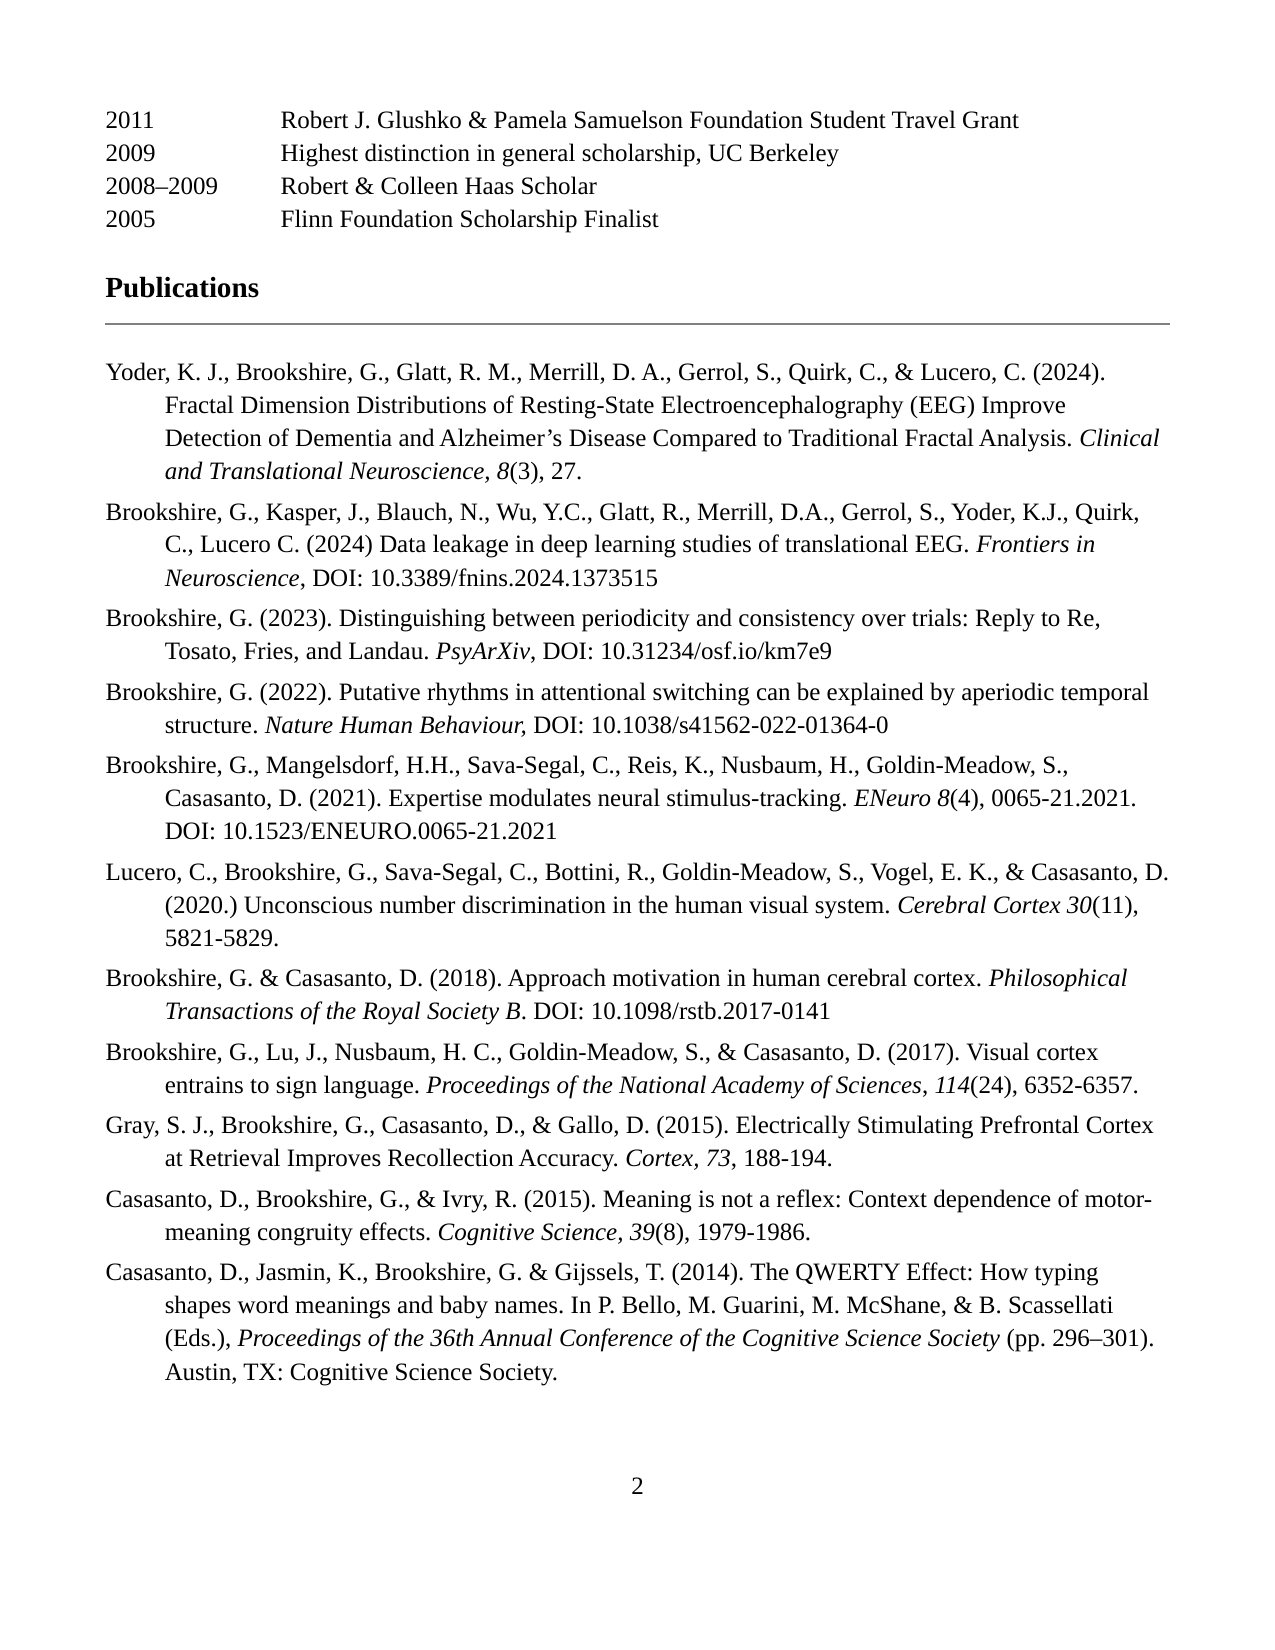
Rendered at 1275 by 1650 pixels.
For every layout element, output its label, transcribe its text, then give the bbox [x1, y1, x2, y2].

text Brookshire, G., Kasper, J., Blauch, N., Wu, Y.C., Glatt, R., Merrill, D.A., Gerrol, S., Yoder, K.J., Quirk, C., Lucero C. (2024) Data leakage in deep learning studies of translational EEG. Frontiers in Neuroscience, DOI: 10.3389/fnins.2024.1373515 [105, 497, 1170, 591]
text Gray, S. J., Brookshire, G., Casasanto, D., & Gallo, D. (2015). Electrically Stimulating Prefrontal Cortex at Retrieval Improves Recollection Accuracy. Cortex, 73, 188-194. [105, 1110, 1170, 1172]
text Yoder, K. J., Brookshire, G., Glatt, R. M., Merrill, D. A., Gerrol, S., Quirk, C., & Lucero, C. (2024). Fractal Dimension Distributions of Resting-State Electroencephalography (EEG) Improve Detection of Dementia and Alzheimer’s Disease Compared to Traditional Fractal Analysis. Clinical and Translational Neuroscience, 8(3), 27. [105, 357, 1170, 485]
text 2011 Robert J. Glushko & Pamela Samuelson Foundation Student Travel Grant [105, 105, 1170, 134]
text Brookshire, G. & Casasanto, D. (2018). Approach motivation in human cerebral cortex. Philosophical Transactions of the Royal Society B. DOI: 10.1098/rstb.2017-0141 [105, 963, 1170, 1025]
text 2008–2009 Robert & Colleen Haas Scholar [105, 171, 1170, 200]
text Casasanto, D., Jasmin, K., Brookshire, G. & Gijssels, T. (2014). The QWERTY Effect: How typing shapes word meanings and baby names. In P. Bello, M. Guarini, M. McShane, & B. Scassellati (Eds.), Proceedings of the 36th Annual Conference of the Cognitive Science Society (pp. 296–301). Austin, TX: Cognitive Science Society. [105, 1257, 1170, 1385]
text Lucero, C., Brookshire, G., Sava-Segal, C., Bottini, R., Goldin-Meadow, S., Vogel, E. K., & Casasanto, D. (2020.) Unconscious number discrimination in the human visual system. Cerebral Cortex 30(11), 5821-5829. [105, 857, 1170, 952]
text Publications [105, 270, 1170, 304]
text 2009 Highest distinction in general scholarship, UC Berkeley [105, 138, 1170, 167]
text Brookshire, G. (2022). Putative rhythms in attentional switching can be explained by aperiodic temporal structure. Nature Human Behaviour, DOI: 10.1038/s41562-022-01364-0 [105, 677, 1170, 738]
text Brookshire, G. (2023). Distinguishing between periodicity and consistency over trials: Reply to Re, Tosato, Fries, and Landau. PsyArXiv, DOI: 10.31234/osf.io/km7e9 [105, 603, 1170, 665]
text Brookshire, G., Mangelsdorf, H.H., Sava-Segal, C., Reis, K., Nusbaum, H., Goldin-Meadow, S., Casasanto, D. (2021). Expertise modulates neural stimulus-tracking. ENeuro 8(4), 0065-21.2021. DOI: 10.1523/ENEURO.0065-21.2021 [105, 750, 1170, 845]
text Casasanto, D., Brookshire, G., & Ivry, R. (2015). Meaning is not a reflex: Context dependence of motor-meaning congruity effects. Cognitive Science, 39(8), 1979-1986. [105, 1184, 1170, 1246]
text 2005 Flinn Foundation Scholarship Finalist [105, 204, 1170, 233]
text Brookshire, G., Lu, J., Nusbaum, H. C., Goldin-Meadow, S., & Casasanto, D. (2017). Visual cortex entrains to sign language. Proceedings of the National Academy of Sciences, 114(24), 6352-6357. [105, 1037, 1170, 1099]
